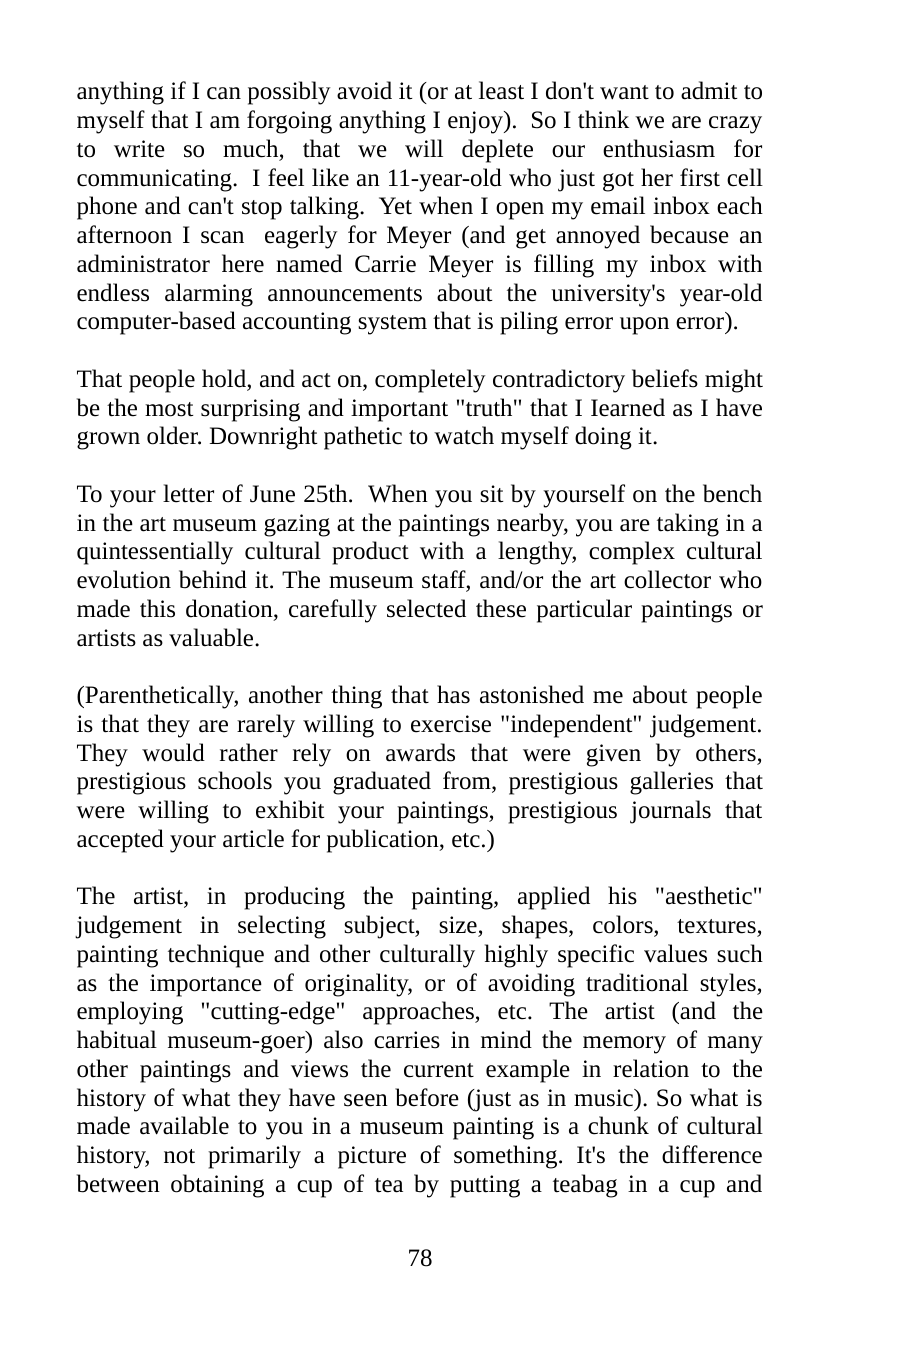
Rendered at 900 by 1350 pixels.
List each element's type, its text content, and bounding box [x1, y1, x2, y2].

text That people hold, and act on, completely contradictory beliefs might be the most surprising and important "truth" that I Iearned as I have grown older. Downright pathetic to watch myself doing it. [76, 364, 763, 450]
text The artist, in producing the painting, applied his "aesthetic" judgement in selecting subject, size, shapes, colors, textures, painting technique and other culturally highly specific values such as the importance of originality, or of avoiding traditional styles, employing "cutting-edge" approaches, etc. The artist (and the habitual museum-goer) also carries in mind the memory of many other paintings and views the current example in relation to the history of what they have seen before (just as in music). So what is made available to you in a museum painting is a chunk of cultural history, not primarily a picture of something. It's the difference between obtaining a cup of tea by putting a teabag in a cup and [76, 881, 763, 1198]
text anything if I can possibly avoid it (or at least I don't want to admit to myself that I am forgoing anything I enjoy). So I think we are crazy to write so much, that we will deplete our enthusiasm for communicating. I feel like an 11-year-old who just got her first cell phone and can't stop talking. Yet when I open my email inbox each afternoon I scan eagerly for Meyer (and get annoyed because an administrator here named Carrie Meyer is filling my inbox with endless alarming announcements about the university's year-old computer-based accounting system that is piling error upon error). [76, 76, 763, 335]
text To your letter of June 25th. When you sit by yourself on the bench in the art museum gazing at the paintings nearby, you are taking in a quintessentially cultural product with a lengthy, complex cultural evolution behind it. The museum staff, and/or the art collector who made this donation, carefully selected these particular paintings or artists as valuable. [76, 479, 763, 651]
text (Parenthetically, another thing that has astonished me about people is that they are rarely willing to exercise "independent" judgement. They would rather rely on awards that were given by others, prestigious schools you graduated from, prestigious galleries that were willing to exhibit your paintings, prestigious journals that accepted your article for publication, etc.) [76, 680, 763, 853]
